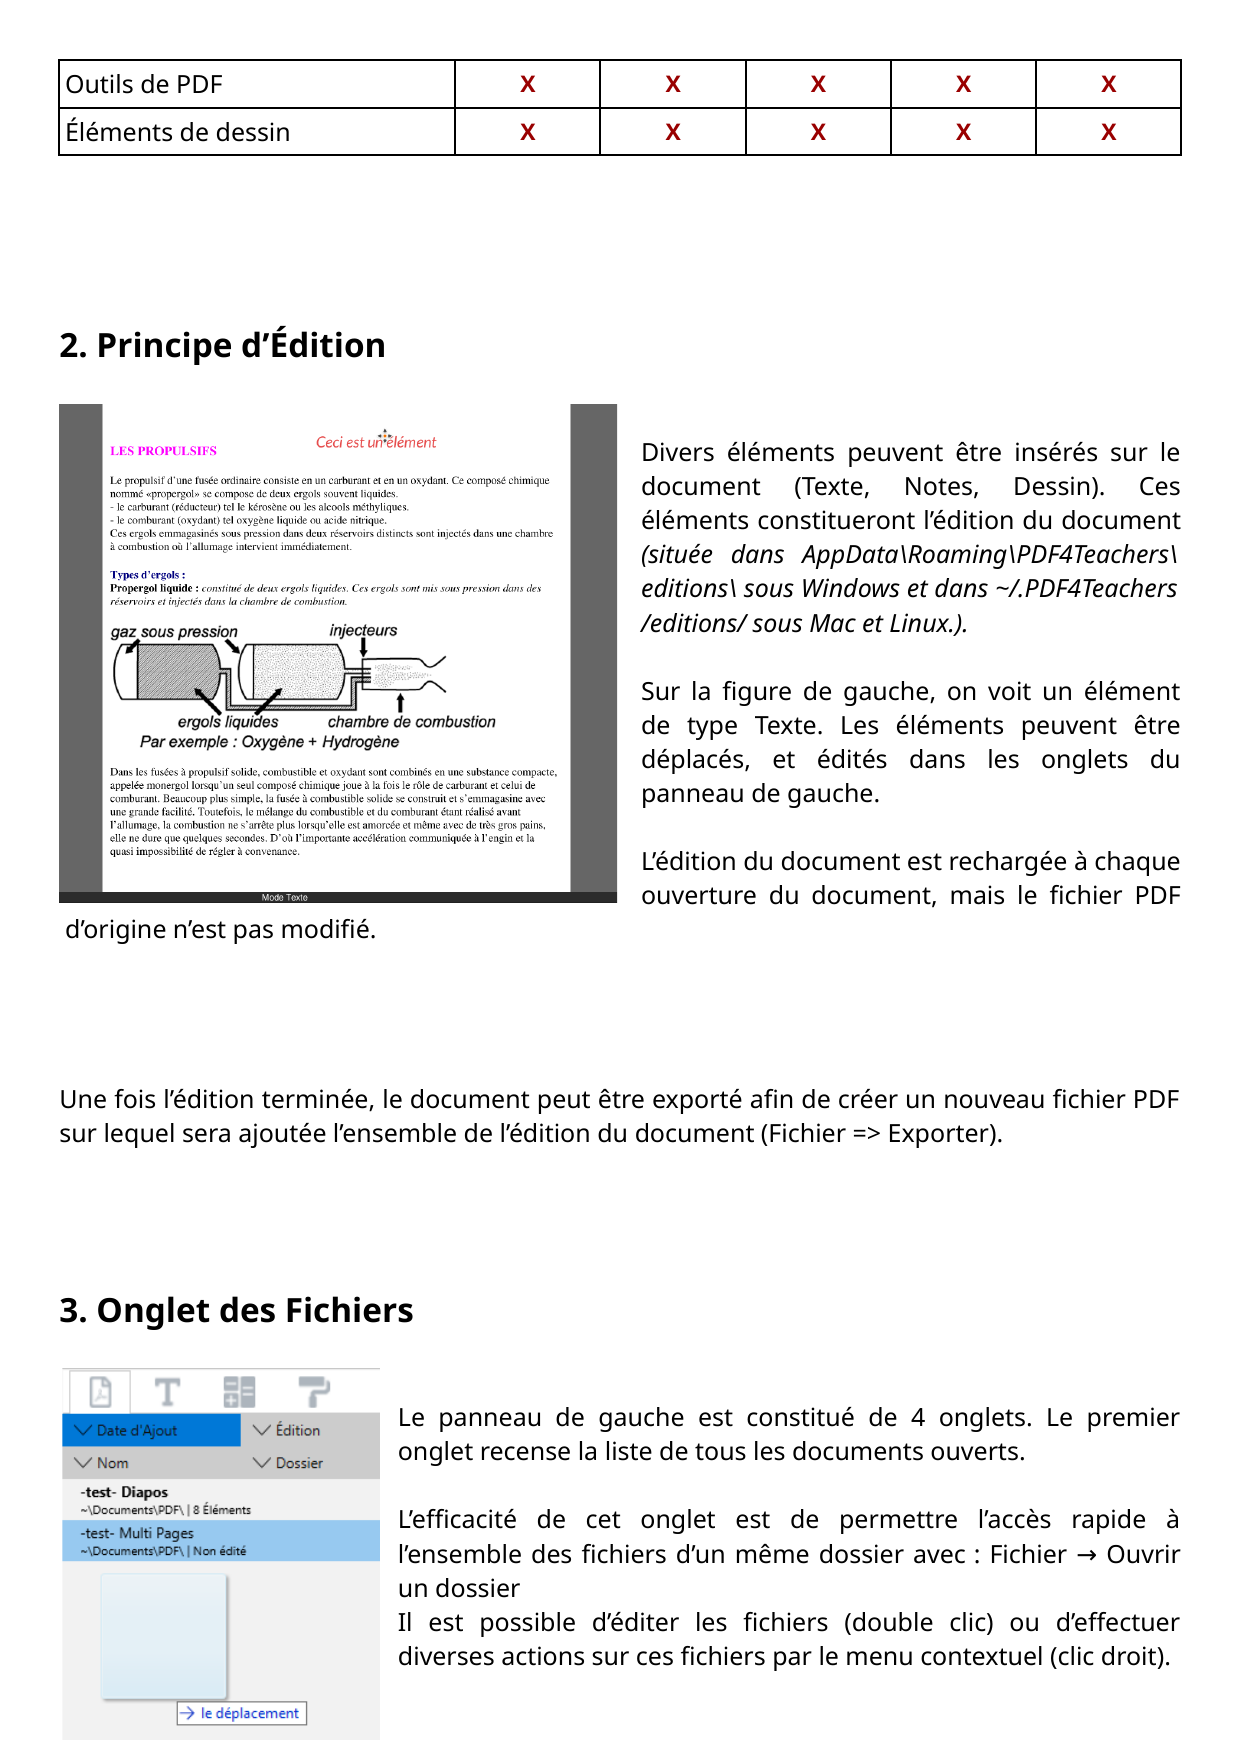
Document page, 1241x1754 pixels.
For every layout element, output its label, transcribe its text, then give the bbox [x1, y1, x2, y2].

table_cell X [601, 109, 745, 154]
text L’édition du document est rechargée à chaque ouverture du document, mais le fichier PDF d’origine n’est pas modifié. [65, 844, 1181, 946]
text Divers éléments peuvent être insérés sur le document (Texte, Notes, Dessin). Ces éléments constitueront l’édition du document (située dans AppData\Roaming\PDF4Teachers\editions\ sous Windows et dans ~/.PDF4Teachers /editions/ sous Mac et Linux.). [618, 435, 1181, 639]
table_cell X [892, 109, 1035, 154]
table_cell X [1037, 109, 1180, 154]
text L’efficacité de cet onglet est de permettre l’accès rapide à l’ensemble des fichiers d’un même dossier avec : Fichier → Ouvrir un dossier [380, 1502, 1181, 1604]
table_cell X [747, 61, 890, 107]
text 2. Principe d’Édition [59, 321, 1181, 367]
table_cell Outils de PDF [60, 61, 454, 107]
table_cell X [1037, 61, 1180, 107]
table_cell X [601, 61, 745, 107]
table_cell Éléments de dessin [60, 109, 454, 154]
table_cell X [892, 61, 1035, 107]
text Une fois l’édition terminée, le document peut être exporté afin de créer un nouveau fichier PDF sur lequel sera ajoutée l’ensemble de l’édition du document (Fichier => Exporter). [59, 1082, 1181, 1150]
text 3. Onglet des Fichiers [59, 1286, 1181, 1332]
picture [62, 1368, 380, 1740]
text Le panneau de gauche est constitué de 4 onglets. Le premier onglet recense la liste de tous les documents ouverts. [380, 1400, 1181, 1468]
table_cell X [456, 61, 599, 107]
table_cell X [456, 109, 599, 154]
table_cell X [747, 109, 890, 154]
text Sur la figure de gauche, on voit un élément de type Texte. Les éléments peuvent être déplacés, et édités dans les onglets du panneau de gauche. [618, 673, 1181, 809]
picture [59, 404, 618, 903]
text Il est possible d’éditer les fichiers (double clic) ou d’effectuer diverses actions sur ces fichiers par le menu contextuel (clic droit). [380, 1604, 1181, 1672]
